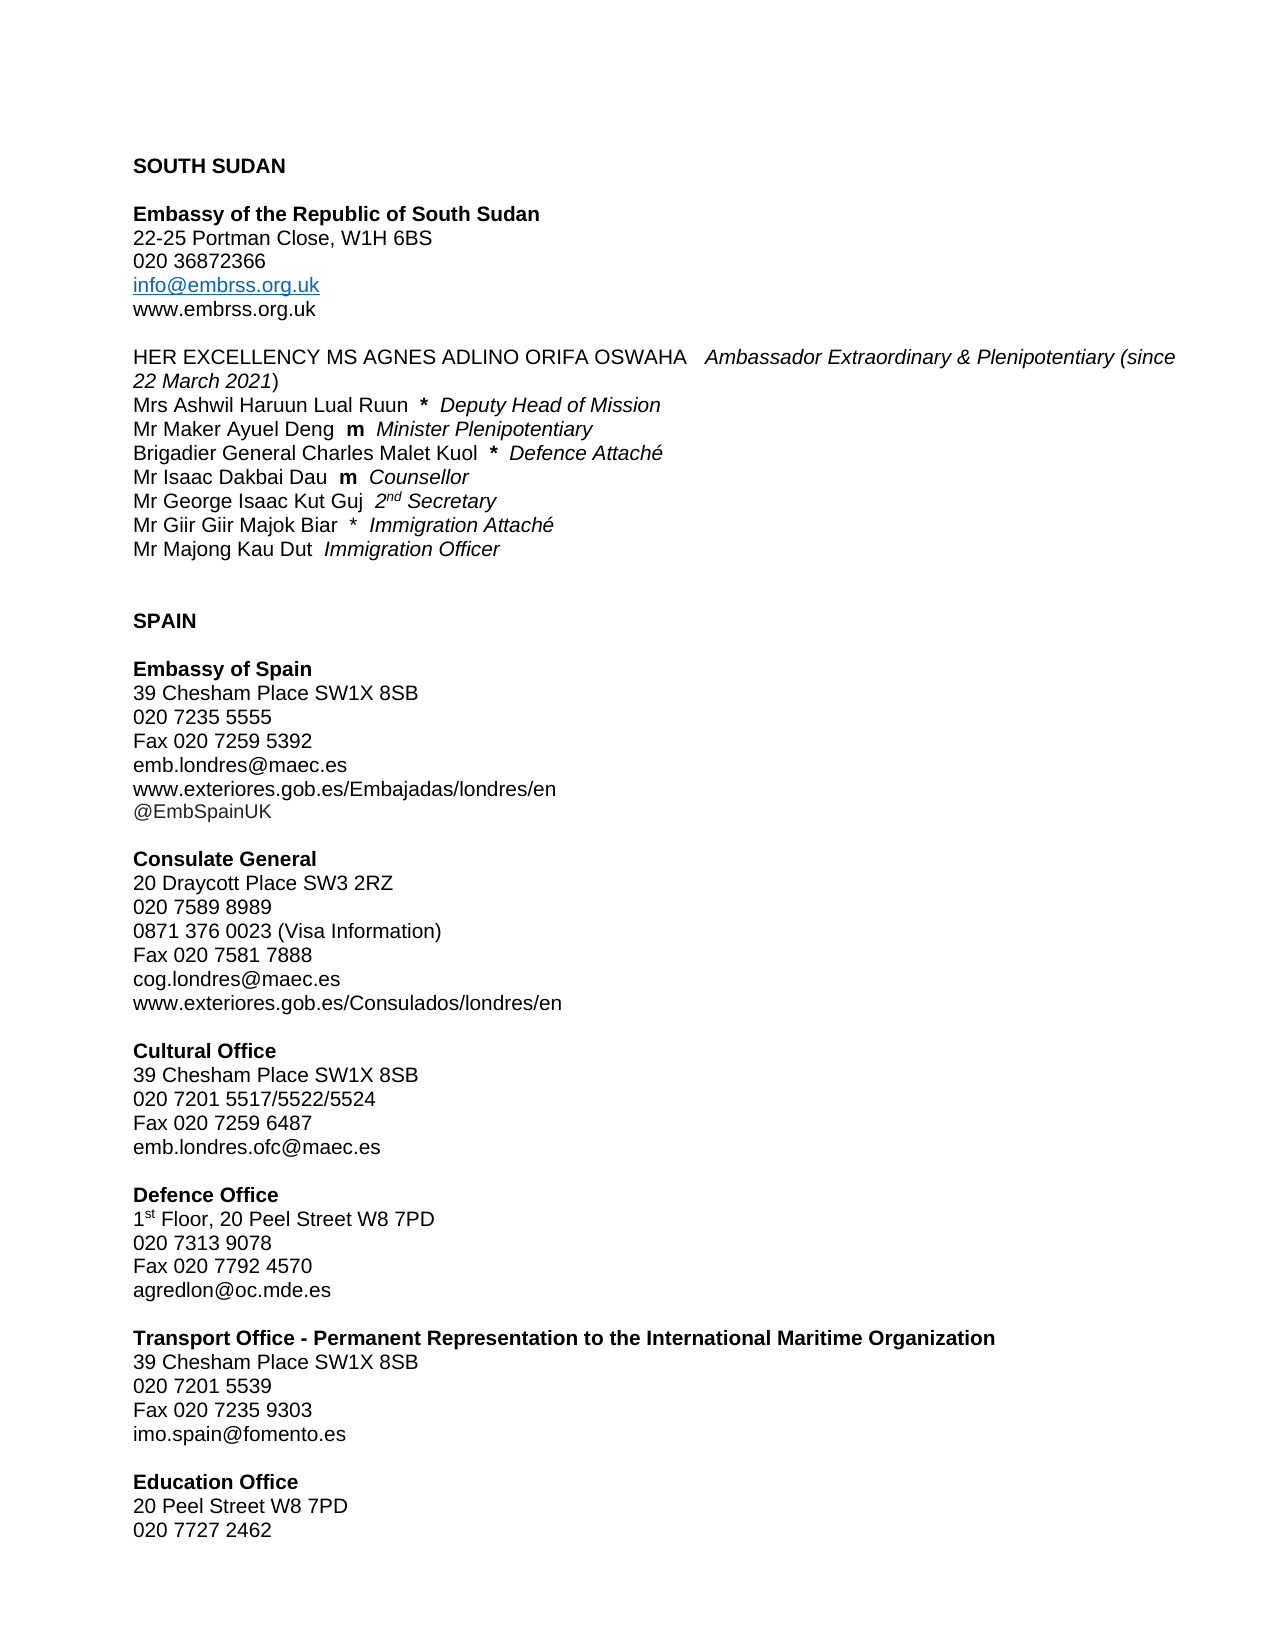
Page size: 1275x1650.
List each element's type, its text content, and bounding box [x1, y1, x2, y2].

text 39 Chesham Place SW1X 8SB [133, 681, 1181, 704]
text www.embrss.org.uk [133, 297, 1181, 321]
text Defence Office [133, 1182, 1181, 1206]
text Transport Office - Permanent Representation to the International Maritime Organization [133, 1326, 1181, 1350]
text 1st Floor, 20 Peel Street W8 7PD [133, 1206, 1181, 1230]
text SPAIN [133, 609, 1181, 633]
text Consulate General [133, 847, 1181, 871]
text imo.spain@fomento.es [133, 1422, 1181, 1446]
text Education Office [133, 1470, 1181, 1494]
text 020 7201 5517/5522/5524 [133, 1087, 1181, 1111]
text Mr Isaac Dakbai Dau m Counsellor [133, 465, 1181, 489]
text 020 36872366 [133, 249, 1181, 273]
text 020 7235 5555 [133, 704, 1181, 728]
text 39 Chesham Place SW1X 8SB [133, 1350, 1181, 1374]
text Mr George Isaac Kut Guj 2nd Secretary [133, 489, 1181, 513]
text 22-25 Portman Close, W1H 6BS [133, 225, 1181, 249]
text SOUTH SUDAN [133, 153, 1181, 177]
text www.exteriores.gob.es/Consulados/londres/en [133, 991, 1181, 1015]
text Fax 020 7792 4570 [133, 1254, 1181, 1278]
text www.exteriores.gob.es/Embajadas/londres/en [133, 776, 1181, 800]
text Mrs Ashwil Haruun Lual Ruun * Deputy Head of Mission [133, 393, 1181, 417]
text Mr Majong Kau Dut Immigration Officer [133, 537, 1181, 561]
text @EmbSpainUK [133, 800, 1181, 823]
text Cultural Office [133, 1039, 1181, 1063]
text 20 Draycott Place SW3 2RZ [133, 871, 1181, 895]
text emb.londres@maec.es [133, 752, 1181, 776]
text Fax 020 7259 6487 [133, 1111, 1181, 1134]
text 020 7201 5539 [133, 1374, 1181, 1398]
text Fax 020 7581 7888 [133, 943, 1181, 967]
text Fax 020 7235 9303 [133, 1398, 1181, 1422]
text Embassy of the Republic of South Sudan [133, 201, 1181, 225]
text Embassy of Spain [133, 657, 1181, 681]
text 020 7589 8989 [133, 895, 1181, 919]
text Mr Giir Giir Majok Biar * Immigration Attaché [133, 513, 1181, 537]
text info@embrss.org.uk [133, 273, 1181, 297]
text HER EXCELLENCY MS AGNES ADLINO ORIFA OSWAHA Ambassador Extraordinary & Plenipotentiary (since 22 March 2021) [133, 345, 1181, 393]
text 20 Peel Street W8 7PD [133, 1494, 1181, 1518]
text 39 Chesham Place SW1X 8SB [133, 1063, 1181, 1087]
text agredlon@oc.mde.es [133, 1278, 1181, 1302]
text Brigadier General Charles Malet Kuol * Defence Attaché [133, 441, 1181, 465]
text Mr Maker Ayuel Deng m Minister Plenipotentiary [133, 417, 1181, 441]
text 020 7727 2462 [133, 1518, 1181, 1542]
text 020 7313 9078 [133, 1230, 1181, 1254]
text Fax 020 7259 5392 [133, 728, 1181, 752]
text 0871 376 0023 (Visa Information) [133, 919, 1181, 943]
text emb.londres.ofc@maec.es [133, 1134, 1181, 1158]
text cog.londres@maec.es [133, 967, 1181, 991]
